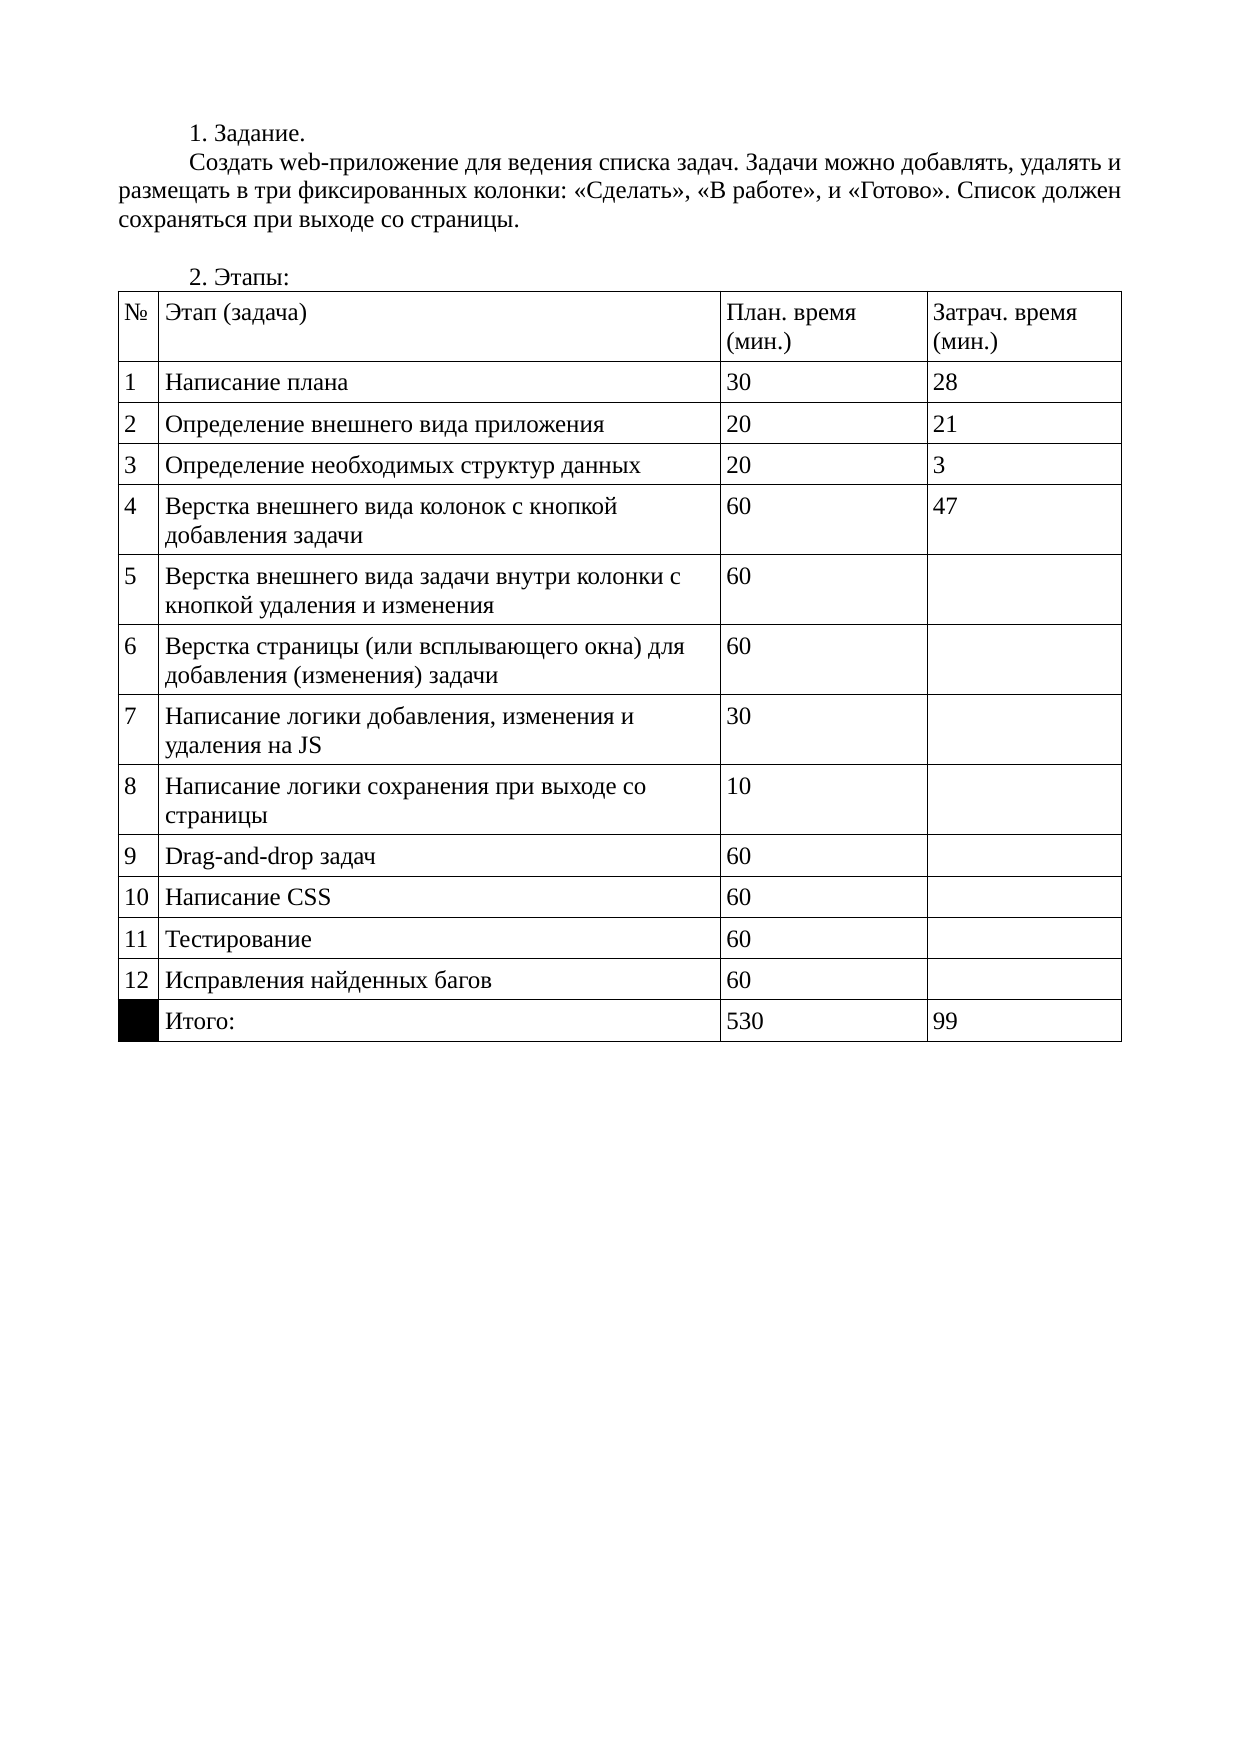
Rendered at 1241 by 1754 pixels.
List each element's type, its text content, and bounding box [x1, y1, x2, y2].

table_header № [119, 292, 158, 361]
table_cell 60 [721, 555, 927, 624]
table_cell [119, 1000, 158, 1041]
table_cell 60 [721, 835, 927, 876]
table_cell Исправления найденных багов [159, 959, 720, 999]
table_cell Написание логики добавления, изменения и удаления на JS [159, 695, 720, 764]
table_cell Верстка внешнего вида колонок с кнопкой добавления задачи [159, 485, 720, 554]
table_cell 12 [119, 959, 158, 999]
table_cell 4 [119, 485, 158, 554]
table_cell [928, 835, 1121, 876]
table_cell 28 [928, 362, 1121, 402]
table_cell Определение необходимых структур данных [159, 444, 720, 484]
table_cell 6 [119, 625, 158, 694]
text 2. Этапы: [118, 262, 1122, 291]
table_cell 2 [119, 403, 158, 443]
table_cell 60 [721, 918, 927, 958]
table_cell Итого: [159, 1000, 720, 1041]
table_header План. время (мин.) [721, 292, 927, 361]
table_cell 530 [721, 1000, 927, 1041]
table_cell [928, 695, 1121, 764]
table_cell [928, 625, 1121, 694]
table_cell 9 [119, 835, 158, 876]
table_cell [928, 877, 1121, 917]
table_cell Верстка страницы (или всплывающего окна) для добавления (изменения) задачи [159, 625, 720, 694]
table_cell 3 [928, 444, 1121, 484]
table_cell [928, 959, 1121, 999]
table_cell [928, 918, 1121, 958]
table_cell 60 [721, 877, 927, 917]
table_cell 30 [721, 695, 927, 764]
table_cell 21 [928, 403, 1121, 443]
table_cell Написание CSS [159, 877, 720, 917]
table_cell 7 [119, 695, 158, 764]
table_cell Написание плана [159, 362, 720, 402]
table_cell Верстка внешнего вида задачи внутри колонки с кнопкой удаления и изменения [159, 555, 720, 624]
table_cell 99 [928, 1000, 1121, 1041]
table_cell Тестирование [159, 918, 720, 958]
table_cell 11 [119, 918, 158, 958]
table_cell 20 [721, 403, 927, 443]
table_cell 8 [119, 765, 158, 834]
table_cell 30 [721, 362, 927, 402]
text Создать web-приложение для ведения списка задач. Задачи можно добавлять, удалять и размещать в три фиксированных колонки: «Сделать», «В работе», и «Готово». Список должен сохраняться при выходе со страницы. [118, 147, 1122, 233]
table_cell 10 [721, 765, 927, 834]
table_cell Написание логики сохранения при выходе со страницы [159, 765, 720, 834]
table_cell 47 [928, 485, 1121, 554]
table_cell [928, 765, 1121, 834]
table_cell 5 [119, 555, 158, 624]
text 1. Задание. [118, 118, 1122, 147]
table_cell Drag-and-drop задач [159, 835, 720, 876]
table_cell 60 [721, 625, 927, 694]
table_cell [928, 555, 1121, 624]
table_cell 10 [119, 877, 158, 917]
table_cell 20 [721, 444, 927, 484]
table_header Этап (задача) [159, 292, 720, 361]
table_cell 60 [721, 959, 927, 999]
table_cell 60 [721, 485, 927, 554]
table_header Затрач. время (мин.) [928, 292, 1121, 361]
table_cell 3 [119, 444, 158, 484]
table_cell Определение внешнего вида приложения [159, 403, 720, 443]
table_cell 1 [119, 362, 158, 402]
